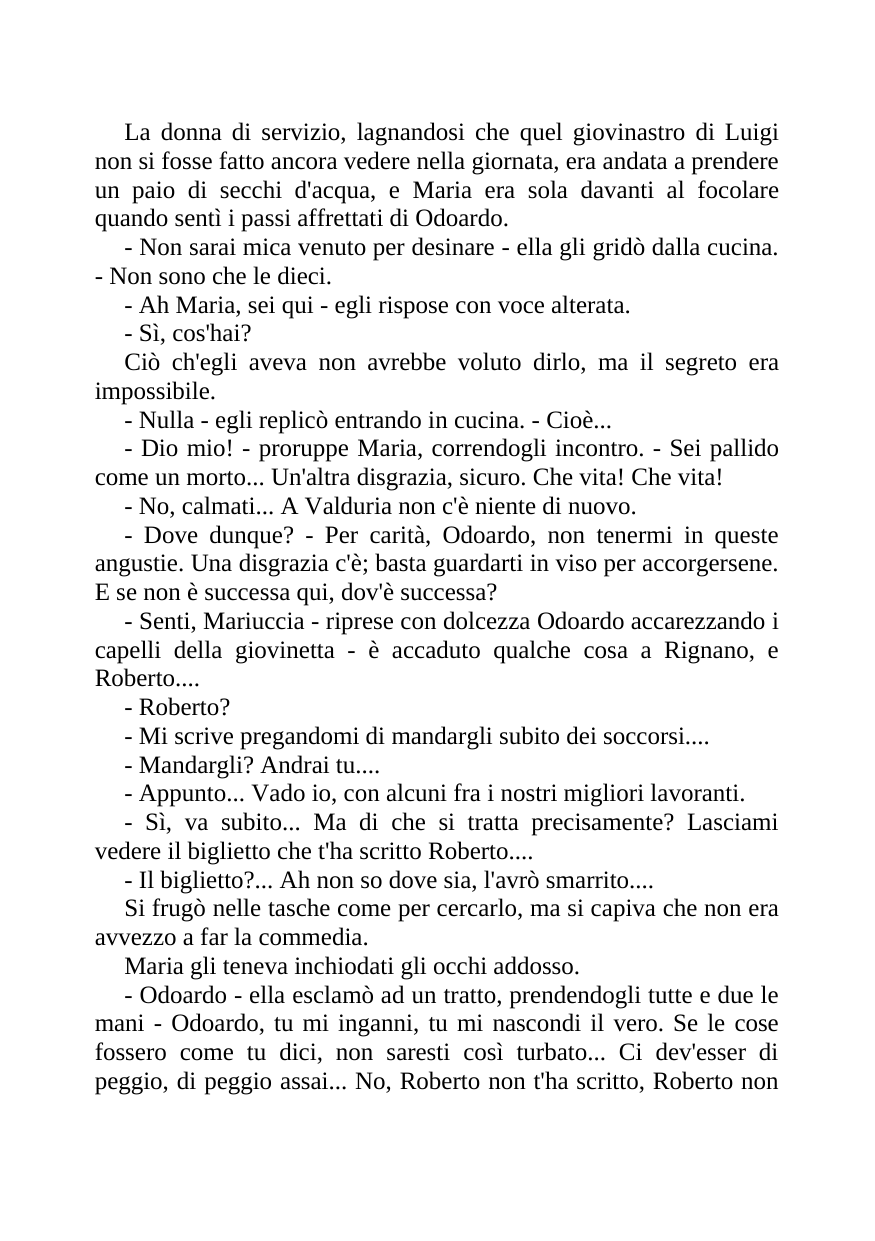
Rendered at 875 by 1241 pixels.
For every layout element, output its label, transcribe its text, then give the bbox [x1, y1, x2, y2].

text - Nulla - egli replicò entrando in cucina. - Cioè... [94, 405, 779, 433]
text - Non sarai mica venuto per desinare - ella gli gridò dalla cucina. - Non sono che le dieci. [94, 232, 779, 290]
text - Senti, Mariuccia - riprese con dolcezza Odoardo accarezzando i capelli della giovinetta - è accaduto qualche cosa a Rignano, e Roberto.... [94, 606, 779, 692]
text La donna di servizio, lagnandosi che quel giovinastro di Luigi non si fosse fatto ancora vedere nella giornata, era andata a prendere un paio di secchi d'acqua, e Maria era sola davanti al focolare quando sentì i passi affrettati di Odoardo. [94, 117, 779, 232]
text - Mi scrive pregandomi di mandargli subito dei soccorsi.... [94, 721, 779, 750]
text Maria gli teneva inchiodati gli occhi addosso. [94, 951, 779, 980]
text - Dio mio! - proruppe Maria, correndogli incontro. - Sei pallido come un morto... Un'altra disgrazia, sicuro. Che vita! Che vita! [94, 433, 779, 491]
text Si frugò nelle tasche come per cercarlo, ma si capiva che non era avvezzo a far la commedia. [94, 893, 779, 951]
text - Il biglietto?... Ah non so dove sia, l'avrò smarrito.... [94, 865, 779, 893]
text - Sì, va subito... Ma di che si tratta precisamente? Lasciami vedere il biglietto che t'ha scritto Roberto.... [94, 807, 779, 865]
text - No, calmati... A Valduria non c'è niente di nuovo. [94, 491, 779, 520]
text - Dove dunque? - Per carità, Odoardo, non tenermi in queste angustie. Una disgrazia c'è; basta guardarti in viso per accorgersene. E se non è successa qui, dov'è successa? [94, 520, 779, 606]
text - Odoardo - ella esclamò ad un tratto, prendendogli tutte e due le mani - Odoardo, tu mi inganni, tu mi nascondi il vero. Se le cose fossero come tu dici, non saresti così turbato... Ci dev'esser di peggio, di peggio assai... No, Roberto non t'ha scritto, Roberto non [94, 980, 779, 1095]
text - Sì, cos'hai? [94, 318, 779, 347]
text Ciò ch'egli aveva non avrebbe voluto dirlo, ma il segreto era impossibile. [94, 347, 779, 405]
text - Mandargli? Andrai tu.... [94, 750, 779, 778]
text - Roberto? [94, 692, 779, 721]
text - Ah Maria, sei qui - egli rispose con voce alterata. [94, 290, 779, 318]
text - Appunto... Vado io, con alcuni fra i nostri migliori lavoranti. [94, 778, 779, 807]
